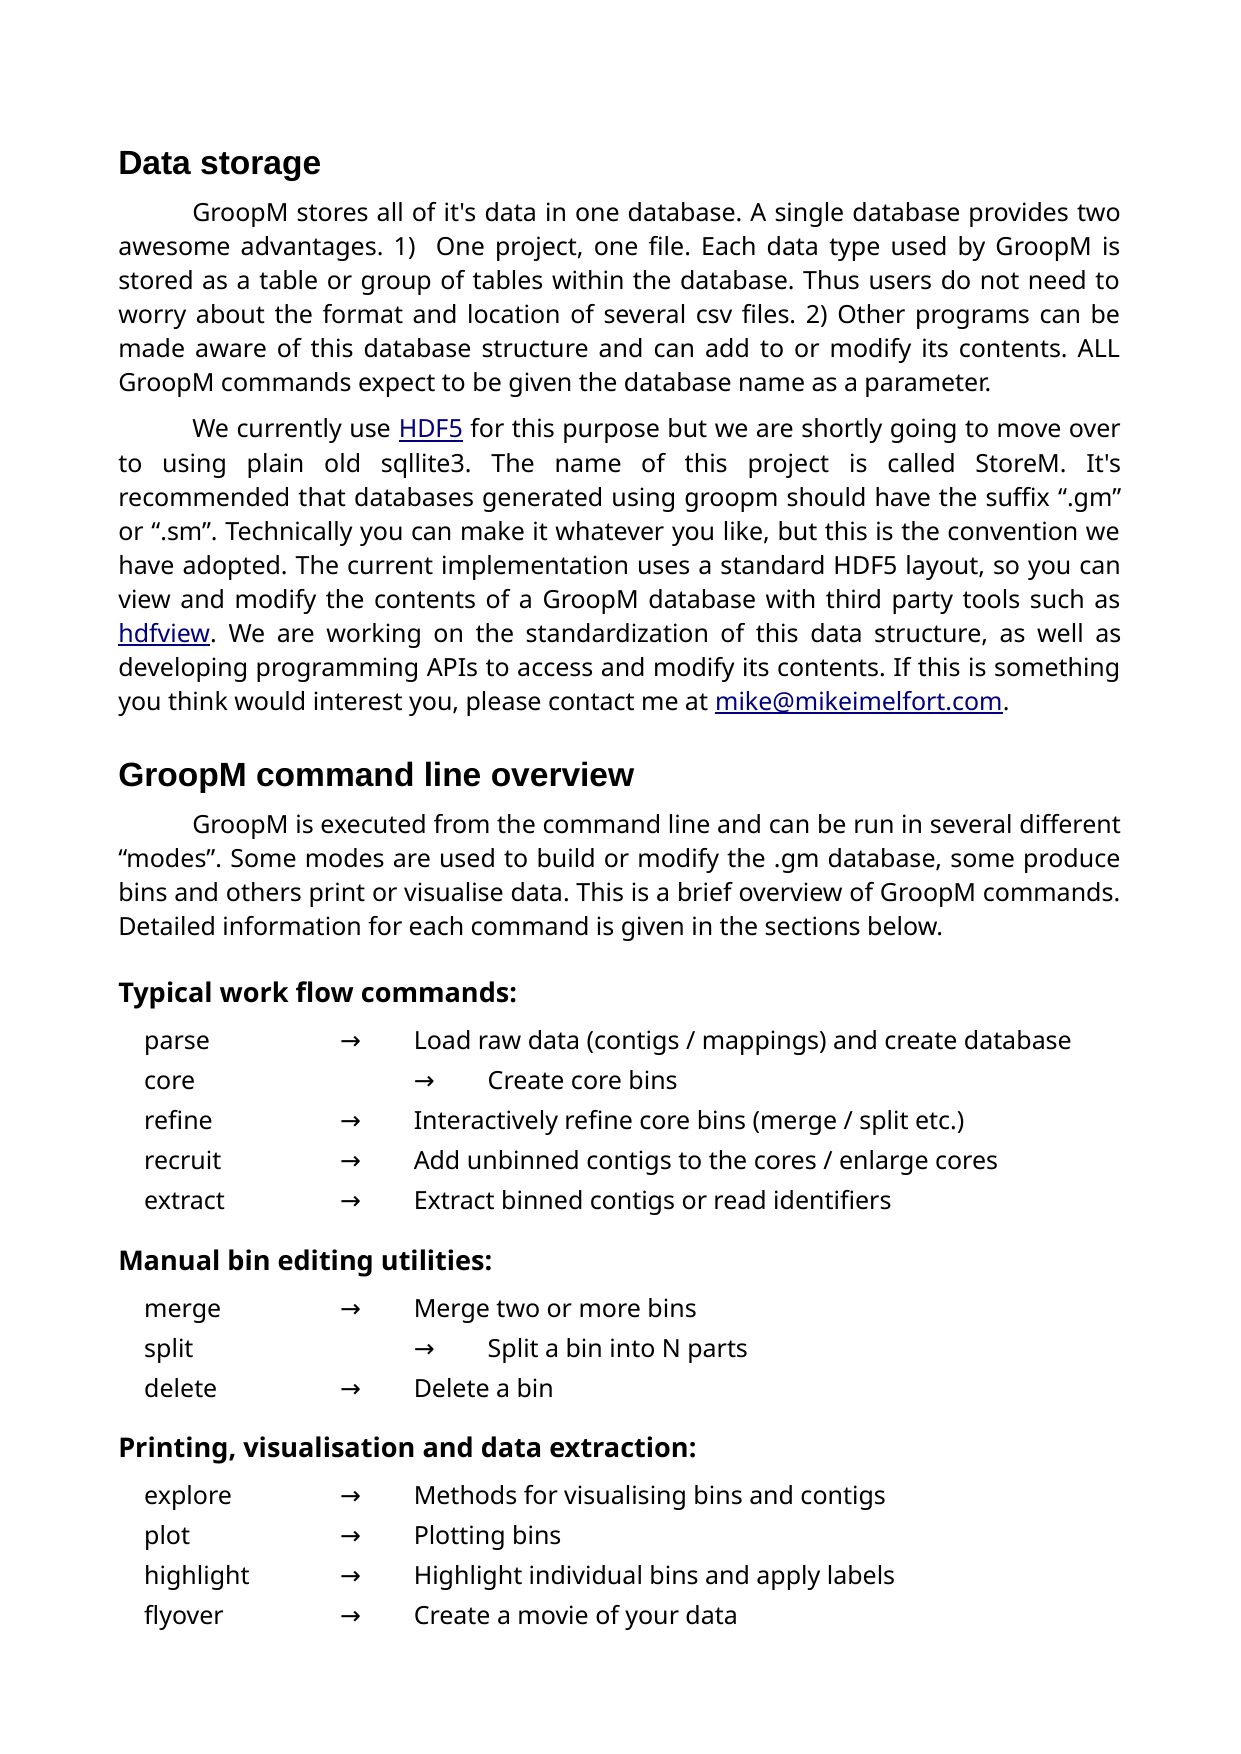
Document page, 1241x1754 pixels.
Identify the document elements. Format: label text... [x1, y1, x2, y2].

text GroopM is executed from the command line and can be run in several different “modes”. Some modes are used to build or modify the .gm database, some produce bins and others print or visualise data. This is a brief overview of GroopM commands. Detailed information for each command is given in the sections below. [118, 806, 1122, 943]
text core → Create core bins [118, 1063, 1122, 1097]
text Manual bin editing utilities: [118, 1241, 1122, 1278]
text explore → Methods for visualising bins and contigs [118, 1478, 1122, 1512]
text We currently use HDF5 for this purpose but we are shortly going to move over to using plain old sqllite3. The name of this project is called StoreM. It's recommended that databases generated using groopm should have the suffix “.gm” or “.sm”. Technically you can make it whatever you like, but this is the convention we have adopted. The current implementation uses a standard HDF5 layout, so you can view and modify the contents of a GroopM database with third party tools such as hdfview. We are working on the standardization of this data structure, as well as developing programming APIs to access and modify its contents. If this is something you think would interest you, please contact me at mike@mikeimelfort.com. [118, 411, 1122, 718]
text Printing, visualisation and data extraction: [118, 1428, 1122, 1465]
text GroopM stores all of it's data in one database. A single database provides two awesome advantages. 1) One project, one file. Each data type used by GroopM is stored as a table or group of tables within the database. Thus users do not need to worry about the format and location of several csv files. 2) Other programs can be made aware of this database structure and can add to or modify its contents. ALL GroopM commands expect to be given the database name as a parameter. [118, 194, 1122, 399]
text plot → Plotting bins [118, 1518, 1122, 1552]
text recruit → Add unbinned contigs to the cores / enlarge cores [118, 1143, 1122, 1177]
text flyover → Create a movie of your data [118, 1598, 1122, 1632]
text split → Split a bin into N parts [118, 1330, 1122, 1364]
text highlight → Highlight individual bins and apply labels [118, 1558, 1122, 1592]
subtitle Data storage [118, 143, 1122, 182]
subtitle GroopM command line overview [118, 755, 1122, 794]
text Typical work flow commands: [118, 973, 1122, 1010]
text merge → Merge two or more bins [118, 1290, 1122, 1324]
text extract → Extract binned contigs or read identifiers [118, 1183, 1122, 1217]
text parse → Load raw data (contigs / mappings) and create database [118, 1023, 1122, 1057]
text refine → Interactively refine core bins (merge / split etc.) [118, 1103, 1122, 1137]
text delete → Delete a bin [118, 1370, 1122, 1404]
